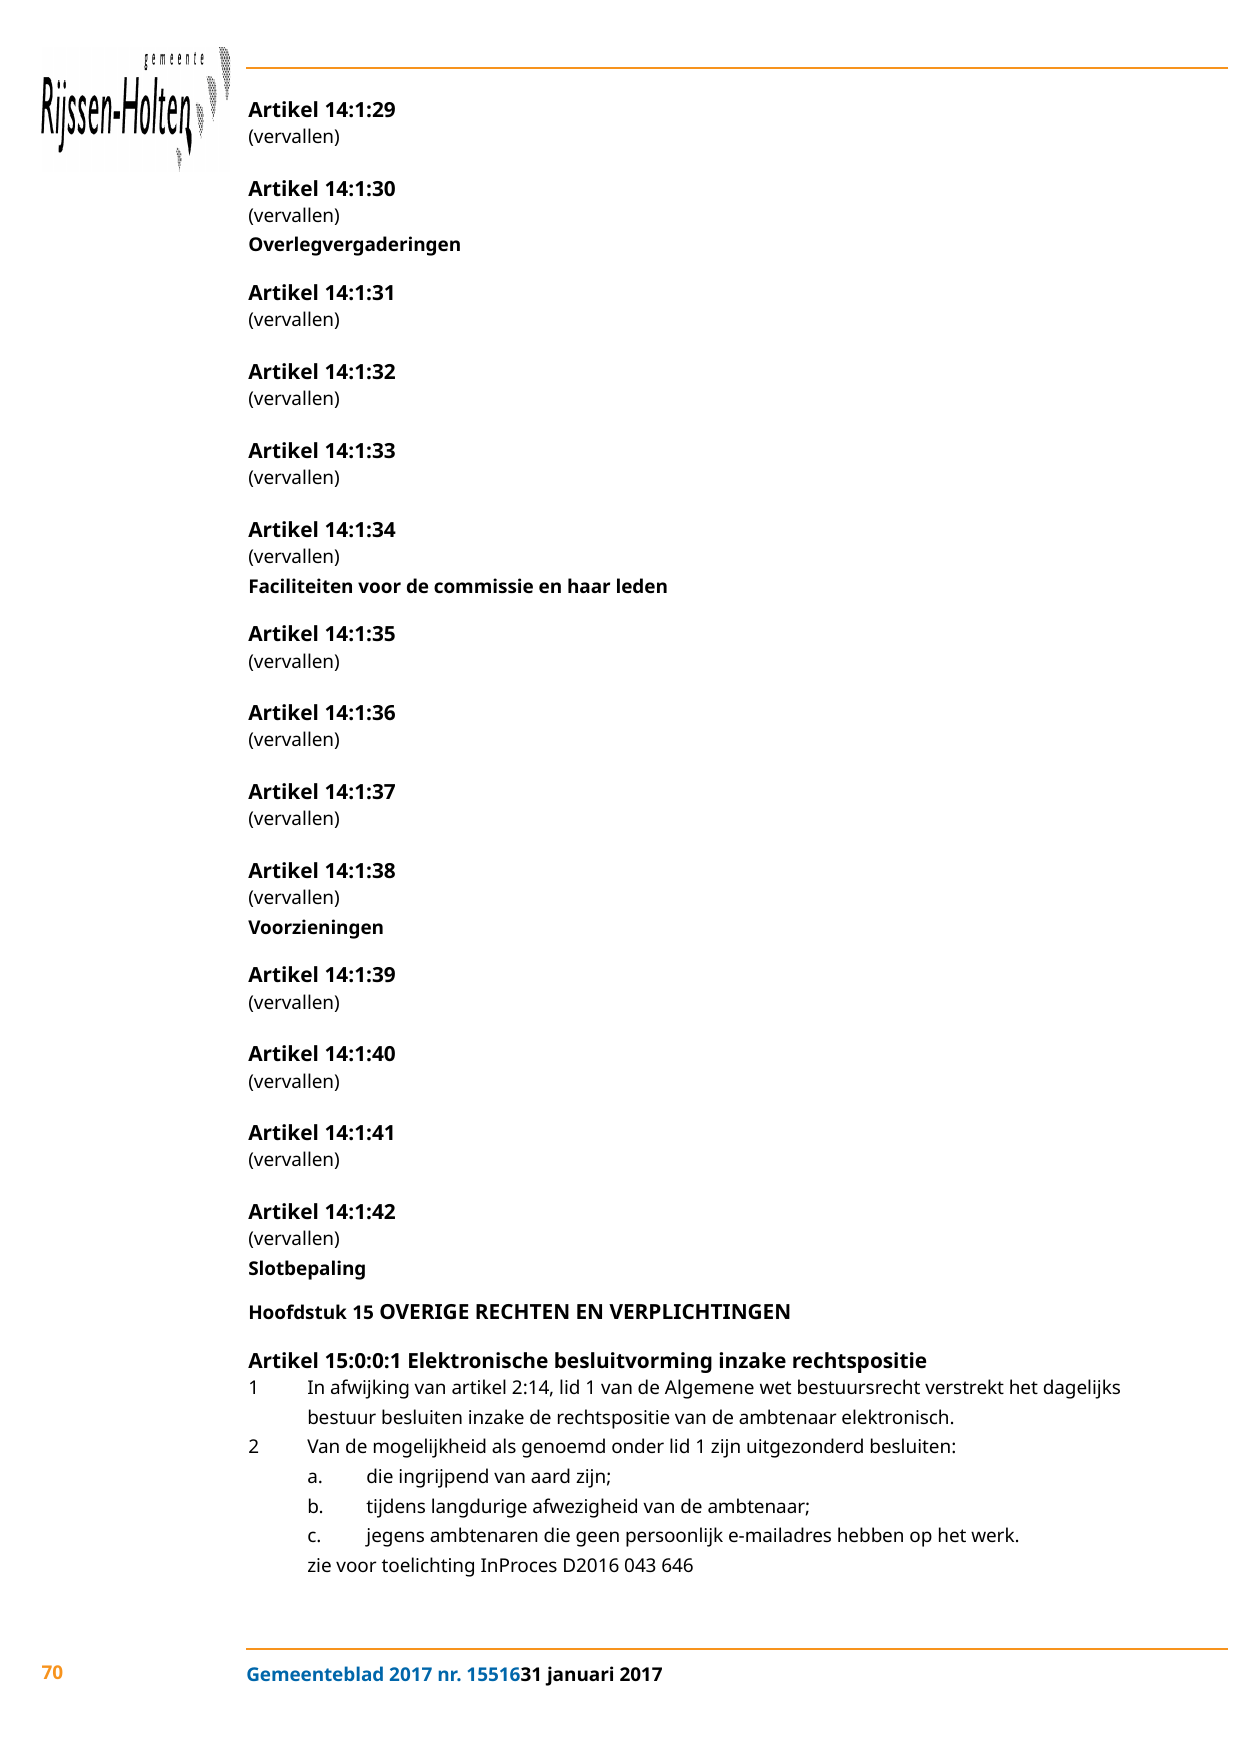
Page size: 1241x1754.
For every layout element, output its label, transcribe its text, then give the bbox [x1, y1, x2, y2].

text (vervallen) [248, 648, 1152, 673]
list Van de mogelijkheid als genoemd onder lid 1 zijn uitgezonderd besluiten: [248, 1434, 1152, 1459]
text (vervallen) [248, 307, 1152, 332]
text Overlegvergaderingen [248, 232, 1152, 257]
text Voorzieningen [248, 914, 1152, 940]
text Artikel 14:1:32 [248, 357, 1152, 386]
picture [41, 47, 231, 172]
text (vervallen) [248, 464, 1152, 490]
text Artikel 15:0:0:1 Elektronische besluitvorming inzake rechtspositie [248, 1346, 1152, 1374]
text (vervallen) [248, 386, 1152, 411]
text (vervallen) [248, 1147, 1152, 1172]
list jegens ambtenaren die geen persoonlijk e-mailadres hebben op het werk. [307, 1522, 1152, 1548]
list zie voor toelichting InProces D2016 043 646 [248, 1552, 1152, 1578]
text Hoofdstuk 15 OVERIGE RECHTEN EN VERPLICHTINGEN [248, 1297, 1152, 1325]
text Artikel 14:1:41 [248, 1118, 1152, 1147]
text Artikel 14:1:35 [248, 619, 1152, 648]
text (vervallen) [248, 884, 1152, 910]
text Artikel 14:1:40 [248, 1039, 1152, 1068]
text Artikel 14:1:33 [248, 436, 1152, 464]
text Artikel 14:1:39 [248, 961, 1152, 989]
list tijdens langdurige afwezigheid van de ambtenaar; [307, 1493, 1152, 1519]
text Artikel 14:1:36 [248, 698, 1152, 727]
text Artikel 14:1:30 [248, 174, 1152, 202]
text (vervallen) [248, 1068, 1152, 1093]
list In afwijking van artikel 2:14, lid 1 van de Algemene wet bestuursrecht verstrekt het dagelijks bestuur besluiten inzake de rechtspositie van de ambtenaar elektronisch. [248, 1374, 1152, 1430]
text Artikel 14:1:42 [248, 1197, 1152, 1226]
text Artikel 14:1:38 [248, 856, 1152, 884]
text Artikel 14:1:31 [248, 278, 1152, 307]
text (vervallen) [248, 1226, 1152, 1251]
list die ingrijpend van aard zijn; [307, 1463, 1152, 1489]
text (vervallen) [248, 123, 1152, 149]
text (vervallen) [248, 202, 1152, 228]
text (vervallen) [248, 806, 1152, 831]
text Slotbepaling [248, 1255, 1152, 1281]
text (vervallen) [248, 989, 1152, 1015]
text Artikel 14:1:29 [248, 95, 1152, 123]
text (vervallen) [248, 727, 1152, 752]
text Artikel 14:1:37 [248, 777, 1152, 806]
text (vervallen) [248, 543, 1152, 569]
text Artikel 14:1:34 [248, 515, 1152, 543]
text Faciliteiten voor de commissie en haar leden [248, 573, 1152, 598]
